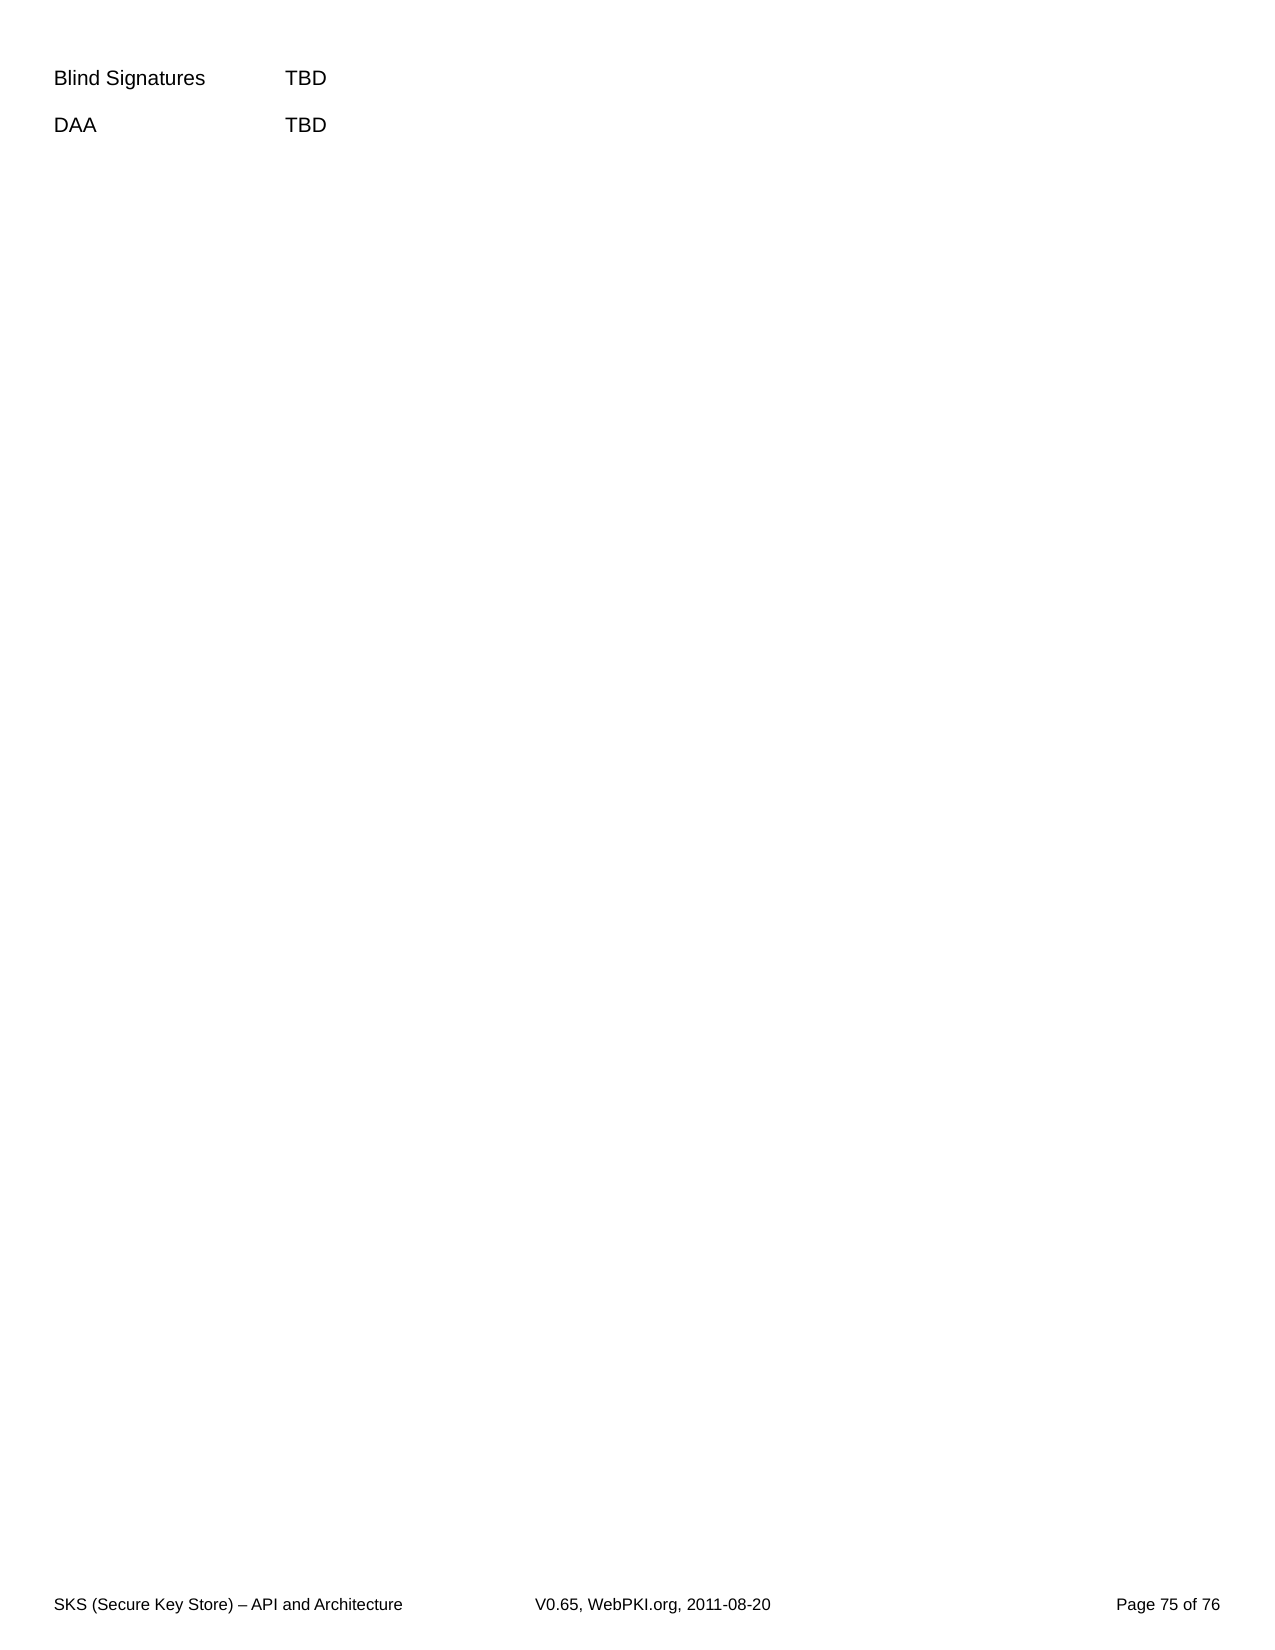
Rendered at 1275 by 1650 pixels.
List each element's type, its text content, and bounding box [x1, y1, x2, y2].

table_cell TBD [285, 113, 1221, 161]
table_cell Blind Signatures [54, 66, 285, 113]
table_cell DAA [54, 113, 285, 161]
table_cell TBD [285, 66, 1221, 113]
